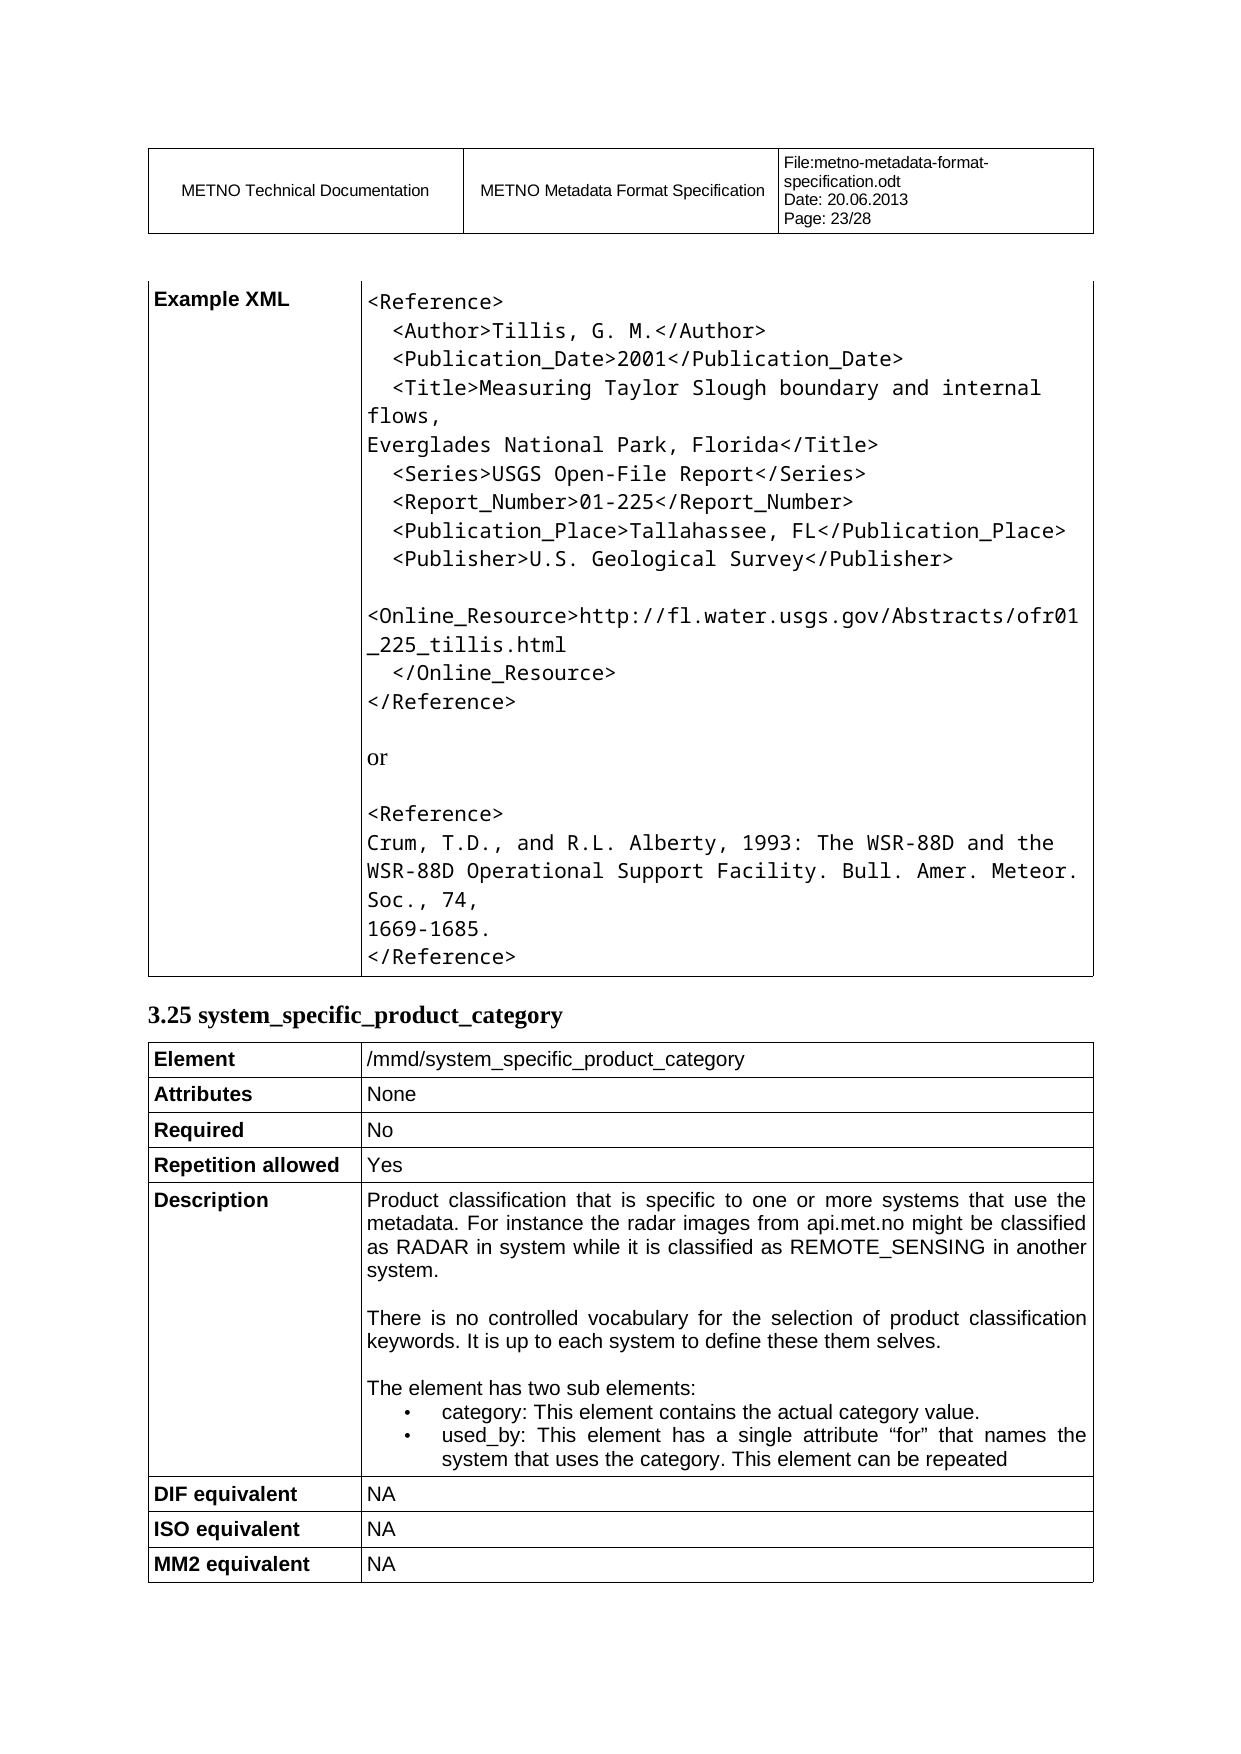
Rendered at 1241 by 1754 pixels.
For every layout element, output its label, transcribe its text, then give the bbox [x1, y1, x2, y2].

table_cell Description [149, 1183, 361, 1476]
subtitle system_specific_product_category [148, 1001, 1093, 1029]
table_header /mmd/system_specific_product_category [362, 1043, 1093, 1077]
table_cell Example XML [149, 281, 361, 976]
table_cell MM2 equivalent [149, 1548, 361, 1582]
table_cell None [362, 1078, 1093, 1112]
table_cell Required [149, 1113, 361, 1147]
table_cell Attributes [149, 1078, 361, 1112]
table_cell NA [362, 1548, 1093, 1582]
table_cell <Reference> <Author>Tillis, G. M.</Author> <Publication_Date>2001</Publication_Date> <Title>Measuring Taylor Slough boundary and internal flows, Everglades National Park, Florida</Title> <Series>USGS Open-File Report</Series> <Report_Number>01-225</Report_Number> <Publication_Place>Tallahassee, FL</Publication_Place> <Publisher>U.S. Geological Survey</Publisher> <Online_Resource>http://fl.water.usgs.gov/Abstracts/ofr01_225_tillis.html </Online_Resource> </Reference> or <Reference> Crum, T.D., and R.L. Alberty, 1993: The WSR-88D and the WSR-88D Operational Support Facility. Bull. Amer. Meteor. Soc., 74, 1669-1685. </Reference> [362, 281, 1093, 976]
table_cell ISO equivalent [149, 1512, 361, 1547]
table_cell Product classification that is specific to one or more systems that use the metadata. For instance the radar images from api.met.no might be classified as RADAR in system while it is classified as REMOTE_SENSING in another system. There is no controlled vocabulary for the selection of product classification keywords. It is up to each system to define these them selves. The element has two sub elements: category: This element contains the actual category value. used_by: This element has a single attribute “for” that names the system that uses the category. This element can be repeated [362, 1183, 1093, 1476]
table_cell NA [362, 1477, 1093, 1511]
table_cell Yes [362, 1148, 1093, 1182]
table_cell NA [362, 1512, 1093, 1547]
table_cell Repetition allowed [149, 1148, 361, 1182]
table_header Element [149, 1043, 361, 1077]
table_cell DIF equivalent [149, 1477, 361, 1511]
table_cell No [362, 1113, 1093, 1147]
